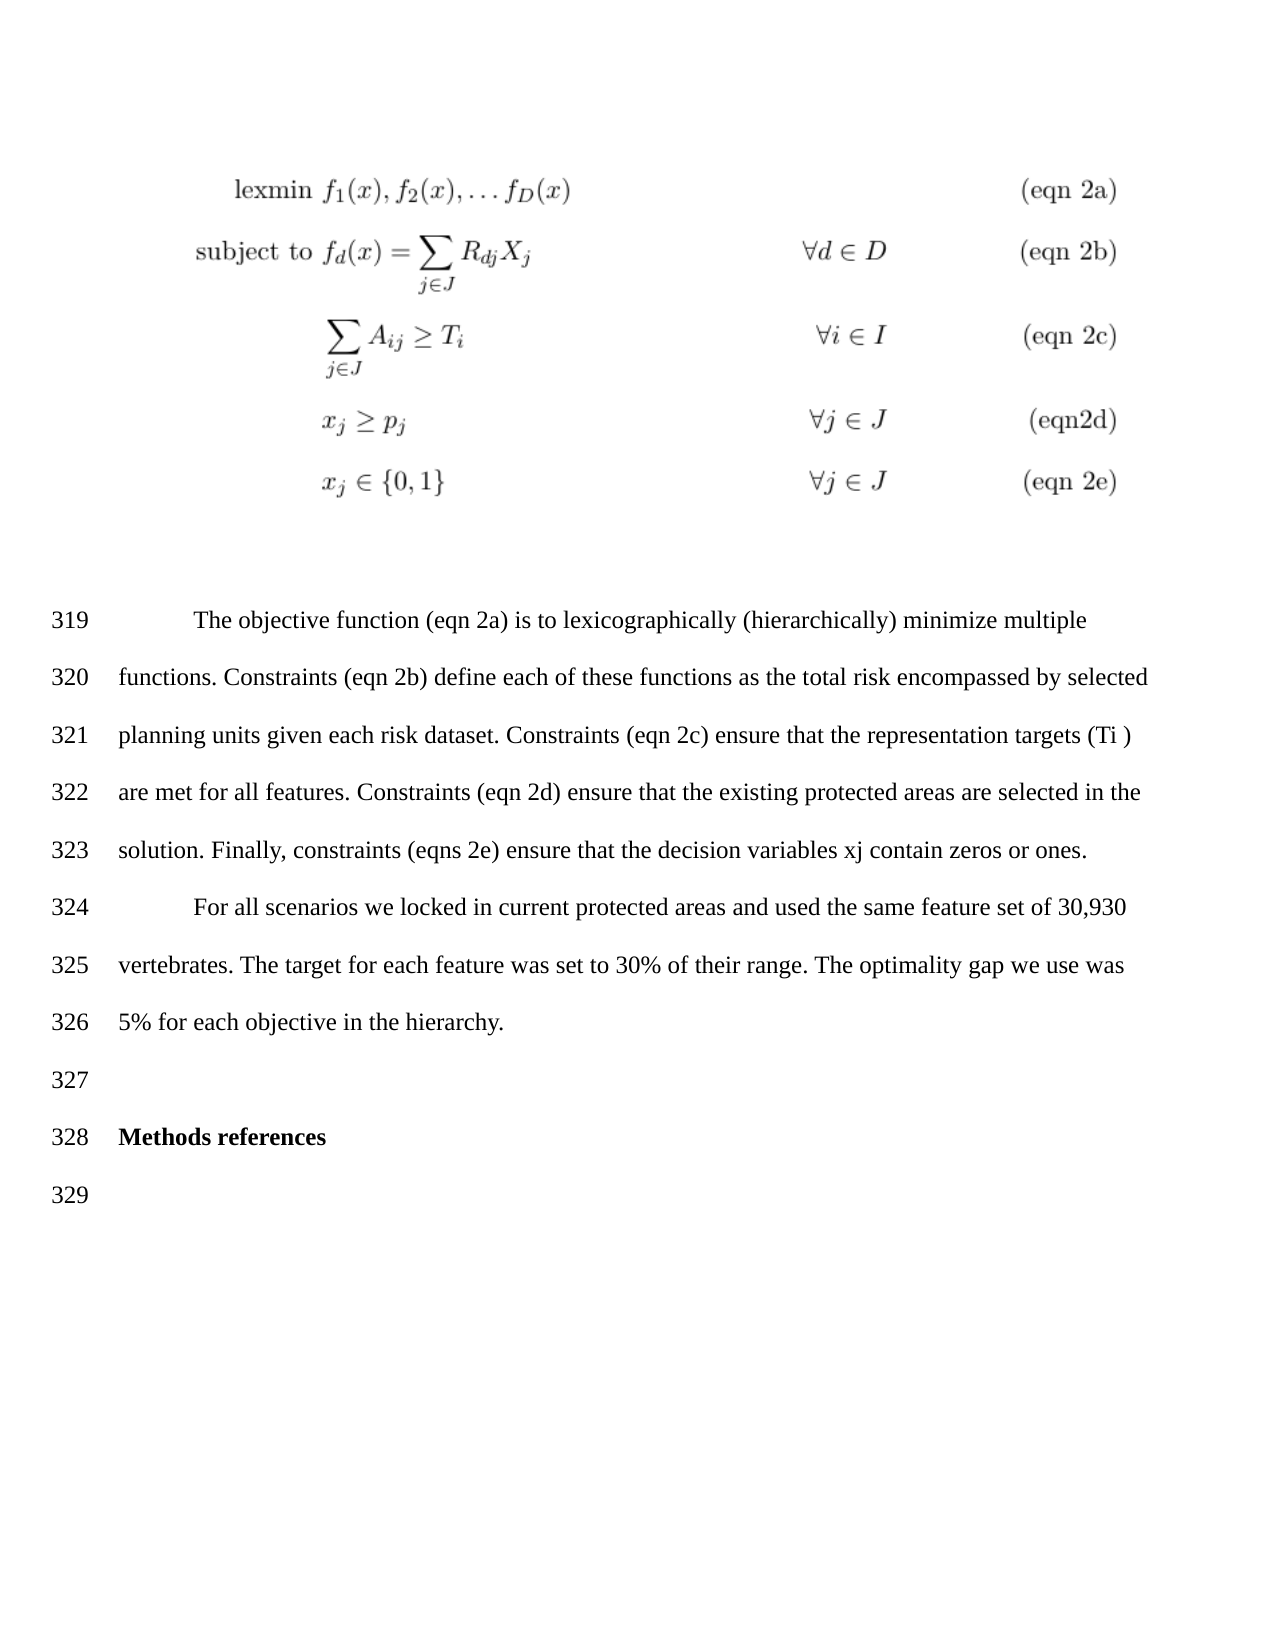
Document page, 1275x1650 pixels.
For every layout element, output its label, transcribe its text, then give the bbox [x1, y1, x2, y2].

text solution. Finally, constraints (eqns 2e) ensure that the decision variables xj contain zeros or ones. [118, 835, 1157, 864]
text Methods references [118, 1122, 1157, 1151]
picture [118, 118, 1157, 519]
text For all scenarios we locked in current protected areas and used the same feature set of 30,930 vertebrates. The target for each feature was set to 30% of their range. The optimality gap we use was 5% for each objective in the hierarchy. [118, 892, 1157, 1036]
text The objective function (eqn 2a) is to lexicographically (hierarchically) minimize multiple functions. Constraints (eqn 2b) define each of these functions as the total risk encompassed by selected planning units given each risk dataset. Constraints (eqn 2c) ensure that the representation targets (Ti ) are met for all features. Constraints (eqn 2d) ensure that the existing protected areas are selected in the [118, 605, 1157, 806]
